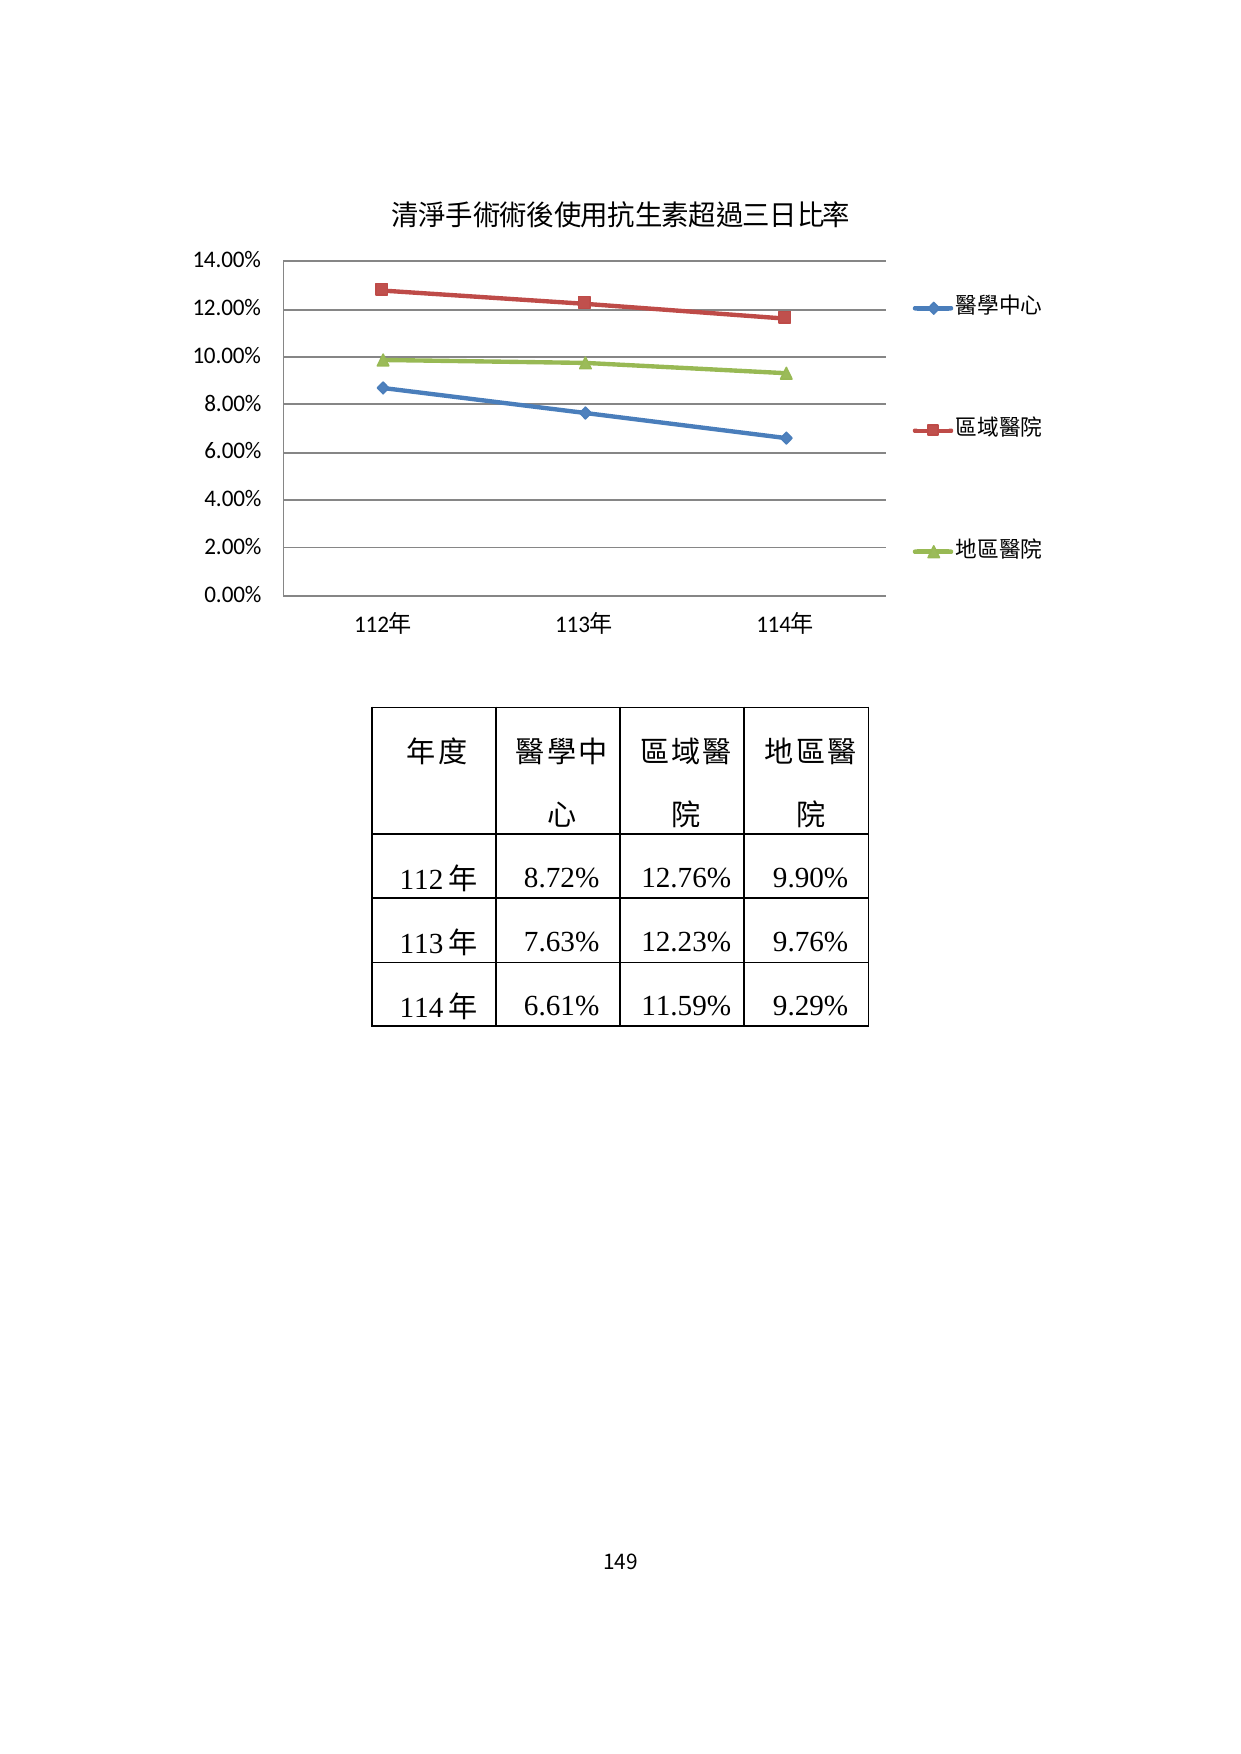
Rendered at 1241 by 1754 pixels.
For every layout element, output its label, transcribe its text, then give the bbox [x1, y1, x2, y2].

table_cell 112年 [373, 835, 495, 897]
table_cell 9.29% [745, 963, 868, 1025]
table_cell 12.76% [621, 835, 743, 897]
table_cell 9.76% [745, 899, 868, 961]
table_header 區域醫院 [621, 708, 743, 833]
table_header 地區醫院 [745, 708, 868, 833]
table_cell 11.59% [621, 963, 743, 1025]
table_cell 7.63% [497, 899, 619, 961]
table_cell 9.90% [745, 835, 868, 897]
table_header 醫學中心 [497, 708, 619, 833]
table_cell 12.23% [621, 899, 743, 961]
table_cell 8.72% [497, 835, 619, 897]
table_cell 6.61% [497, 963, 619, 1025]
table_cell 114年 [373, 963, 495, 1025]
table_header 年度 [373, 708, 495, 833]
table_cell 113年 [373, 899, 495, 961]
